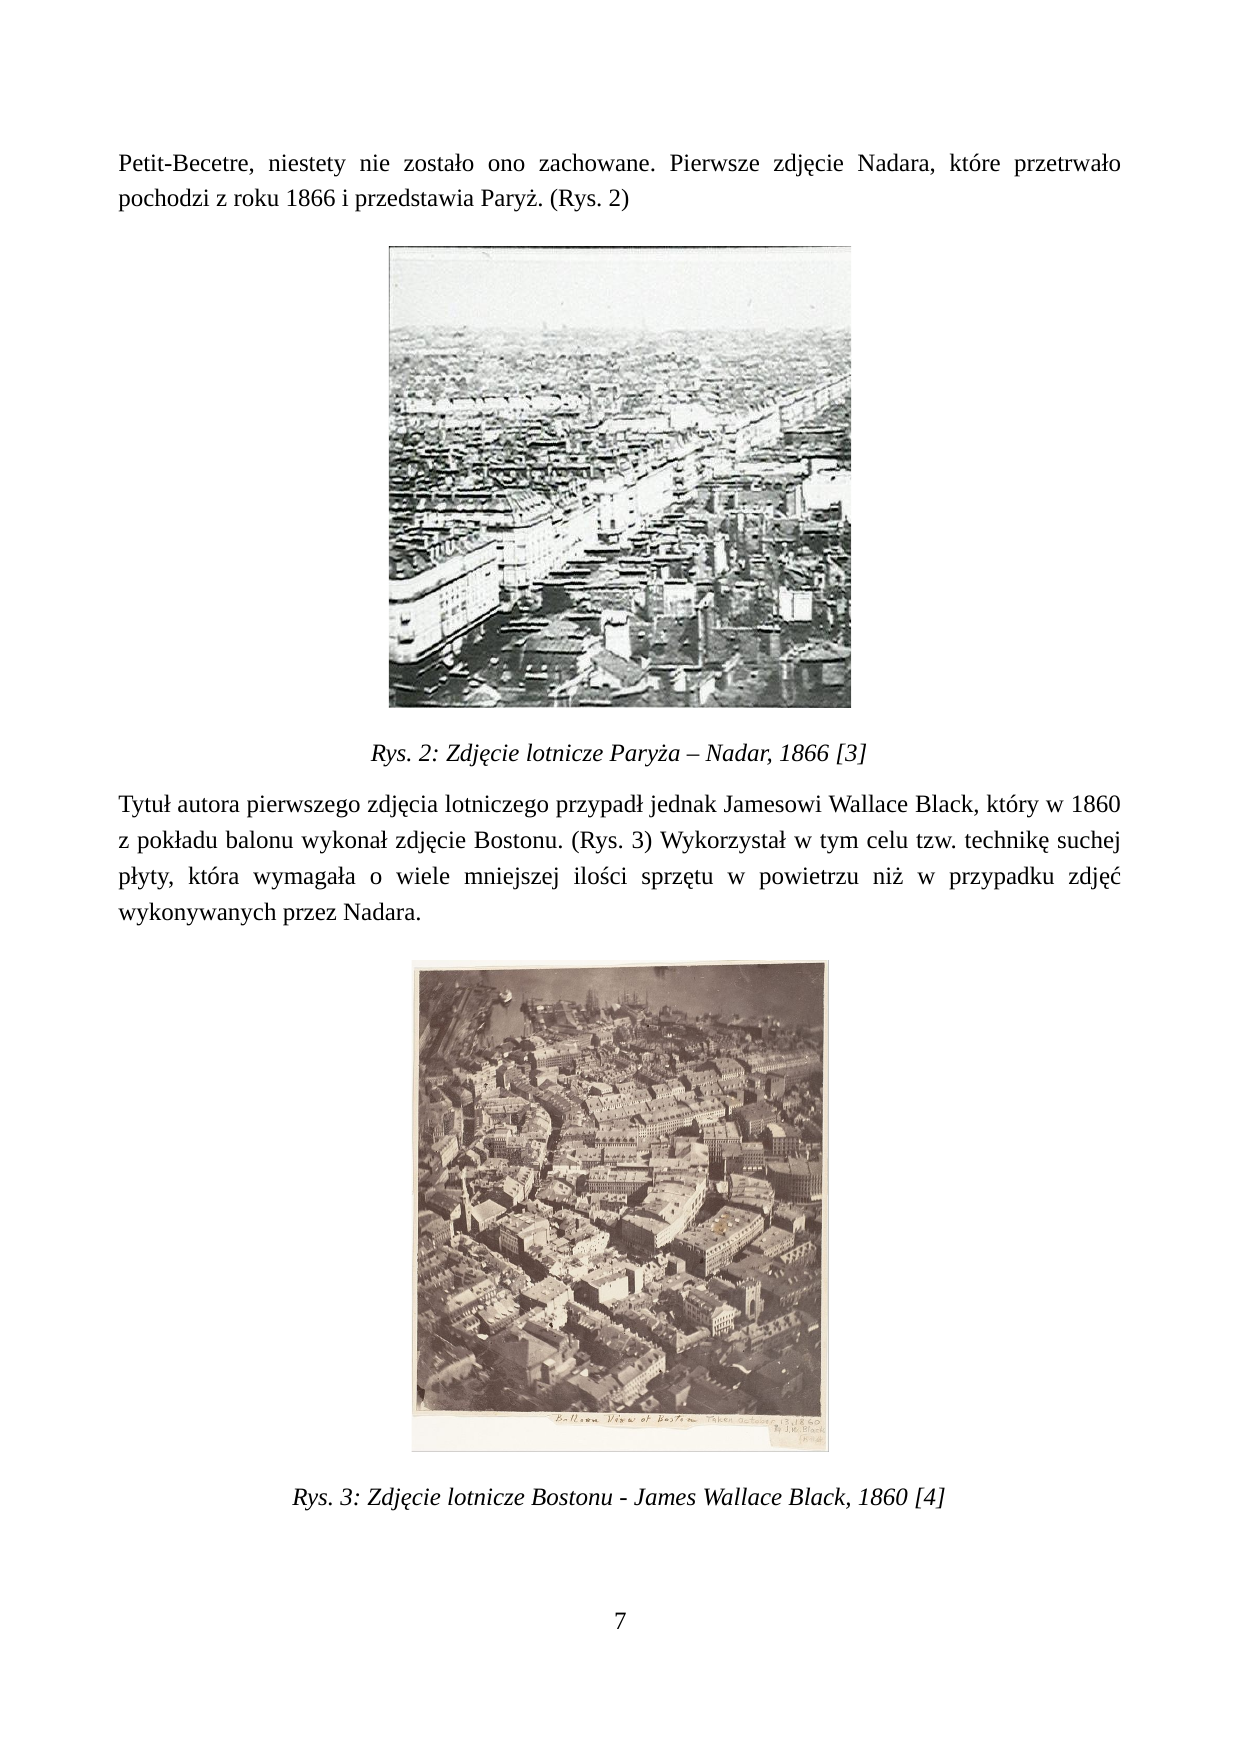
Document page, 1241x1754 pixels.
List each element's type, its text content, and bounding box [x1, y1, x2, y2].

text Tytuł autora pierwszego zdjęcia lotniczego przypadł jednak Jamesowi Wallace Black, który w 1860 z pokładu balonu wykonał zdjęcie Bostonu. (Rys. 3) Wykorzystał w tym celu tzw. technikę suchej płyty, która wymagała o wiele mniejszej ilości sprzętu w powietrzu niż w przypadku zdjęć wykonywanych przez Nadara. [118, 789, 1122, 926]
text Rys. 2: Zdjęcie lotnicze Paryża – Nadar, 1866 [3] [331, 738, 909, 766]
picture [388, 246, 852, 708]
text Rys. 3: Zdjęcie lotnicze Bostonu - James Wallace Black, 1860 [4] [248, 1482, 993, 1511]
text Petit-Becetre, niestety nie zostało ono zachowane. Pierwsze zdjęcie Nadara, które przetrwało pochodzi z roku 1866 i przedstawia Paryż. (Rys. 2) [118, 148, 1122, 212]
picture [411, 960, 829, 1452]
